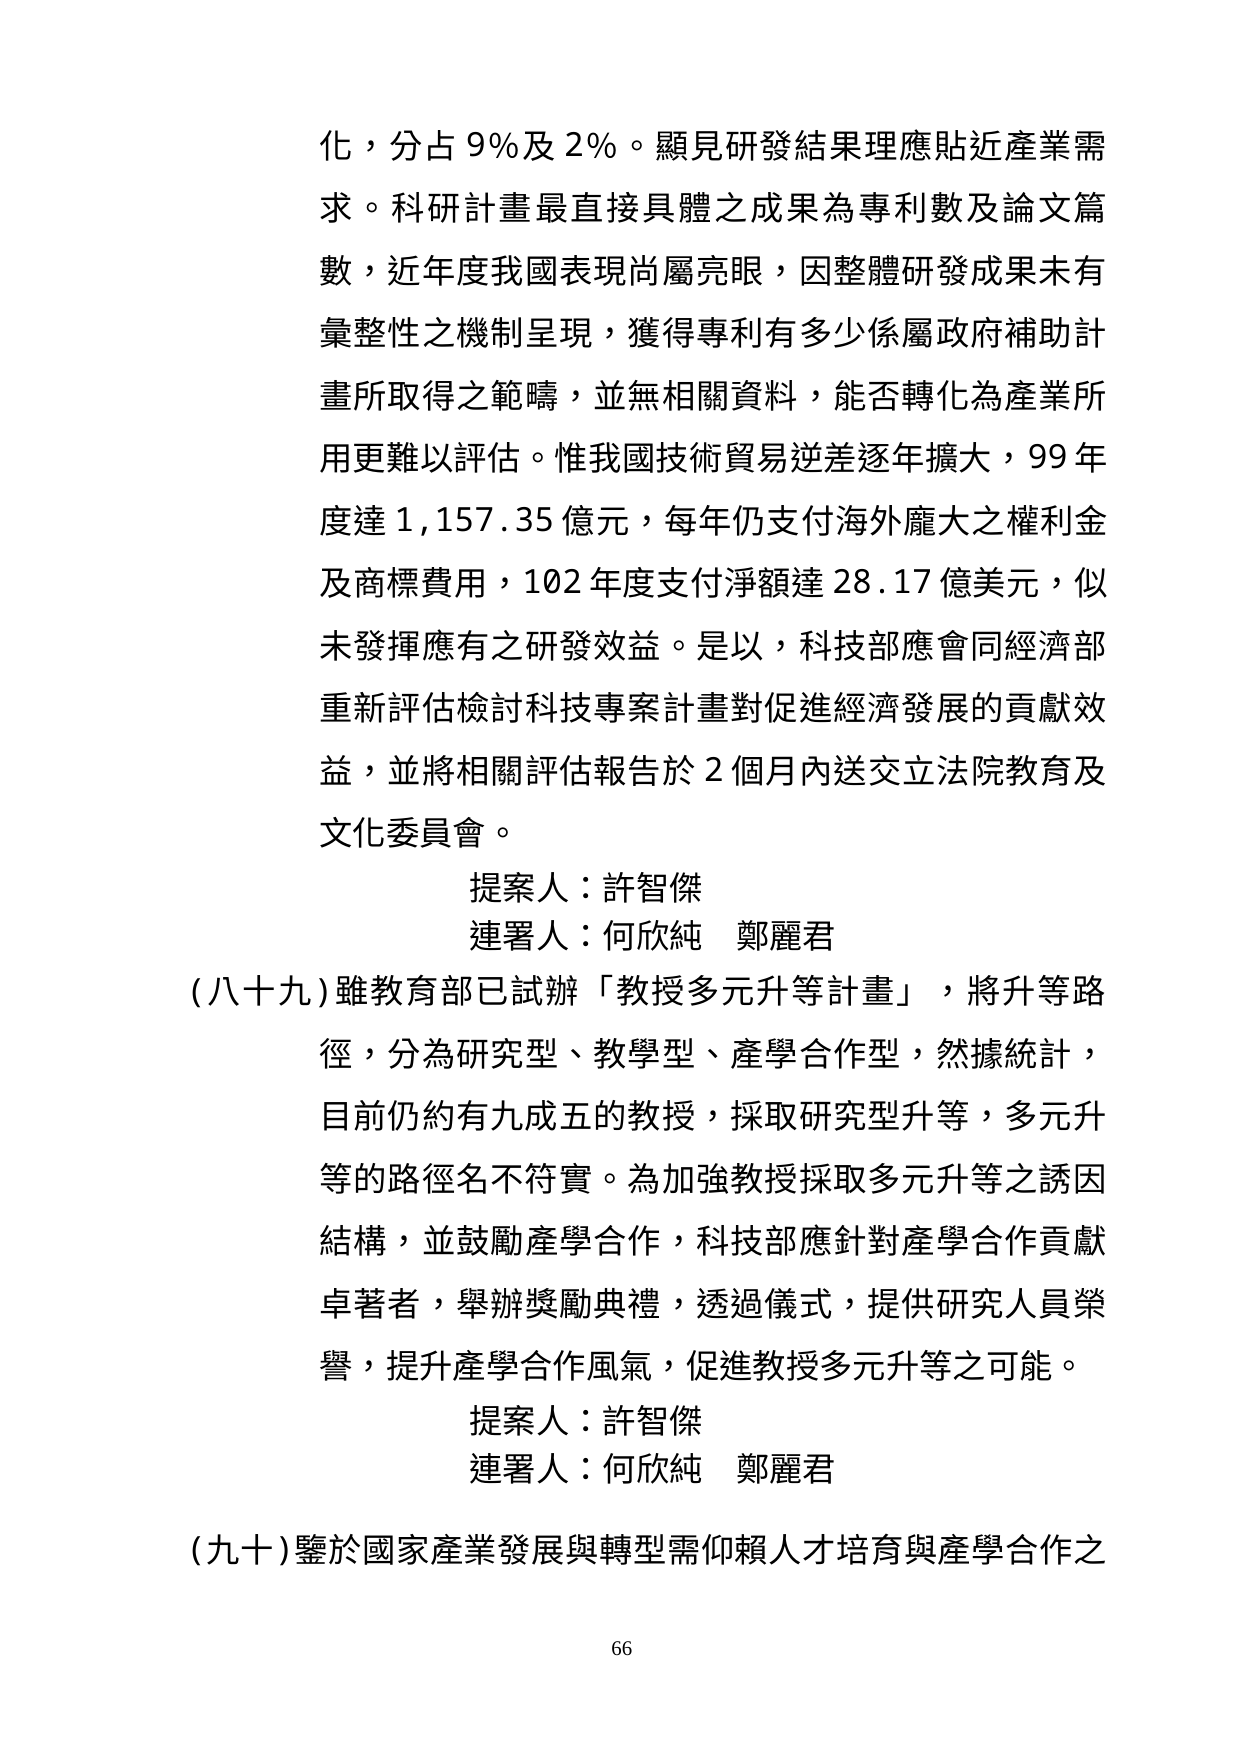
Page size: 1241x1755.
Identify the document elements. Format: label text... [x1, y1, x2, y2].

text (九十)鑒於國家產業發展與轉型需仰賴人才培育與產學合作之 [186, 1516, 1107, 1579]
text 提案人：許智傑 [136, 1396, 1107, 1443]
text (八十九)雖教育部已試辦「教授多元升等計畫」，將升等路徑，分為研究型、教學型、產學合作型，然據統計，目前仍約有九成五的教授，採取研究型升等，多元升等的路徑名不符實。為加強教授採取多元升等之誘因結構，並鼓勵產學合作，科技部應針對產學合作貢獻卓著者，舉辦獎勵典禮，透過儀式，提供研究人員榮譽，提升產學合作風氣，促進教授多元升等之可能。 [186, 958, 1107, 1396]
text 提案人：許智傑 [136, 862, 1107, 910]
text 化，分占9％及2％。顯見研發結果理應貼近產業需求。科研計畫最直接具體之成果為專利數及論文篇數，近年度我國表現尚屬亮眼，因整體研發成果未有彙整性之機制呈現，獲得專利有多少係屬政府補助計畫所取得之範疇，並無相關資料，能否轉化為產業所用更難以評估。惟我國技術貿易逆差逐年擴大，99年度達1,157.35億元，每年仍支付海外龐大之權利金及商標費用，102年度支付淨額達28.17億美元，似未發揮應有之研發效益。是以，科技部應會同經濟部重新評估檢討科技專案計畫對促進經濟發展的貢獻效益，並將相關評估報告於2個月內送交立法院教育及文化委員會。 [186, 112, 1107, 862]
text 連署人：何欣純 鄭麗君 [136, 910, 1107, 958]
text 連署人：何欣純 鄭麗君 [136, 1443, 1107, 1491]
